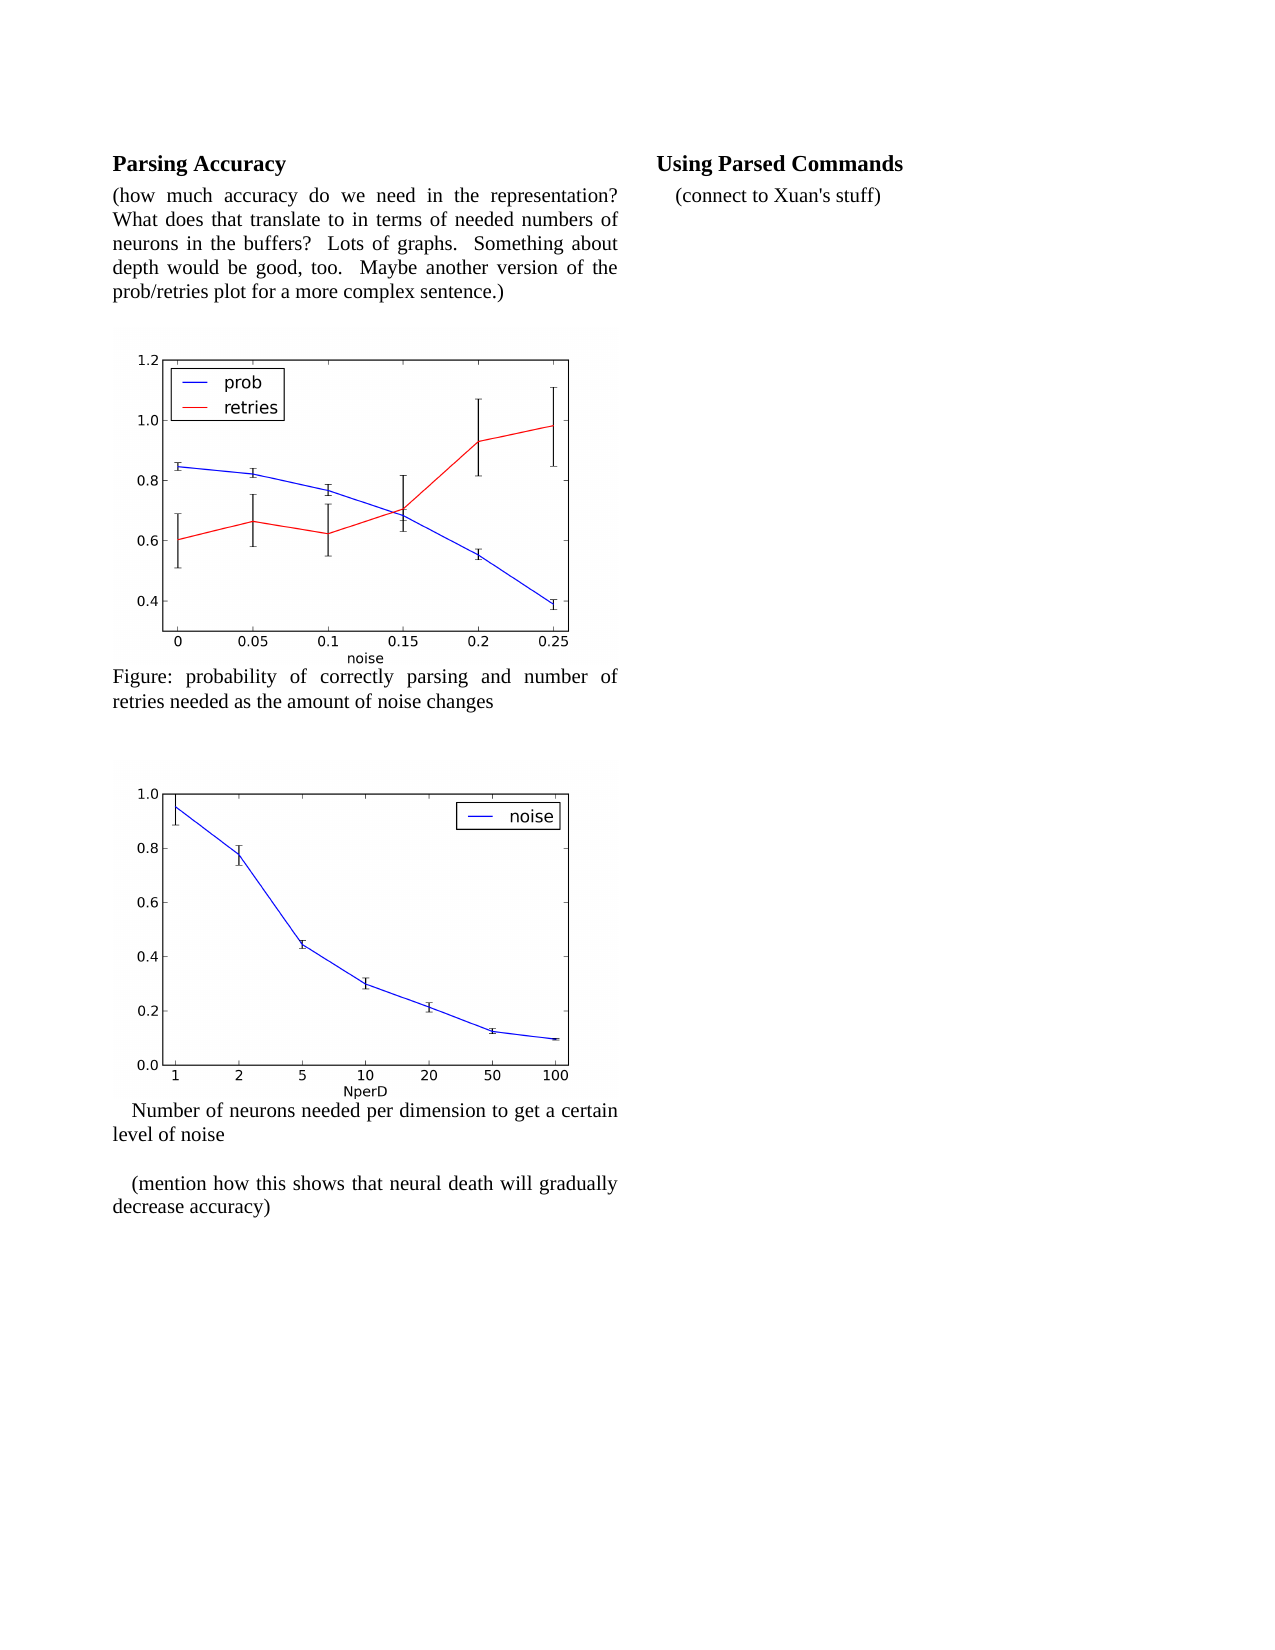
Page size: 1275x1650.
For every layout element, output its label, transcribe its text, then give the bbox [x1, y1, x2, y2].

subtitle Using Parsed Commands [656, 150, 1162, 176]
text Figure: probability of correctly parsing and number of retries needed as the amount of noise changes [112, 665, 619, 713]
text Number of neurons needed per dimension to get a certain level of noise [112, 1099, 619, 1146]
subtitle Parsing Accuracy [112, 150, 619, 176]
text (mention how this shows that neural death will gradually decrease accuracy) [112, 1170, 619, 1218]
text (how much accuracy do we need in the representation? What does that translate to in terms of needed numbers of neurons in the buffers? Lots of graphs. Something about depth would be good, too. Maybe another version of the prob/retries plot for a more complex sentence.) [112, 183, 619, 303]
picture [112, 760, 619, 1099]
text (connect to Xuan's stuff) [656, 183, 1162, 207]
picture [112, 327, 619, 665]
